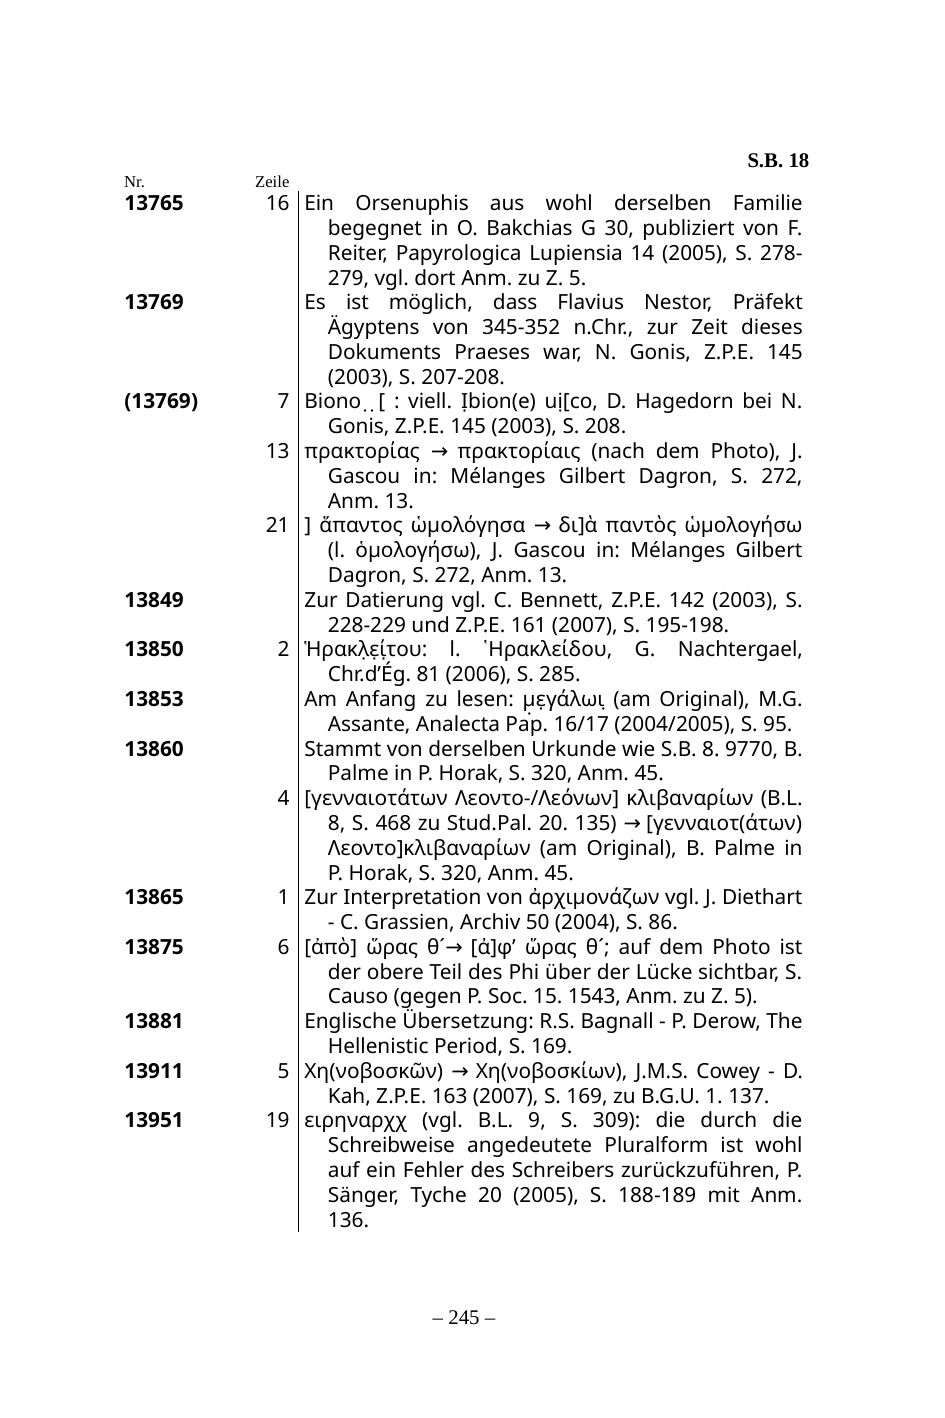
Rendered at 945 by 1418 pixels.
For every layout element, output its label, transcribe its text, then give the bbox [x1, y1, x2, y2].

table_cell 13911 [118, 1059, 207, 1108]
table_cell Ἡρακλ̣ε̣ί̣του: l. ῾Ηρακλείδου, G. Nachtergael, Chr.d’Ég. 81 (2006), S. 285. [299, 637, 809, 687]
table_cell 13 [207, 439, 298, 513]
table_cell 7 [207, 389, 298, 439]
table_cell [γενναιοτάτων Λεοντο-/Λεόνων] κλιβαναρίων (B.L. 8, S. 468 zu Stud.Pal. 20. 135) → [γενναιοτ(άτων) Λεοντο]κλιβαναρίων (am Original), B. Palme in P. Horak, S. 320, Anm. 45. [299, 786, 809, 885]
table_cell [118, 513, 207, 587]
table_cell 13865 [118, 885, 207, 934]
table_cell 13769 [118, 290, 298, 389]
table_cell 1 [207, 885, 298, 934]
table_cell 5 [207, 1059, 298, 1108]
table_cell 13860 [118, 736, 298, 786]
table_cell Stammt von derselben Urkunde wie S.B. 8. 9770, B. Palme in P. Horak, S. 320, Anm. 45. [299, 736, 809, 786]
table_cell Biono ̣ ̣[ : viell. Ịbion(e) uị[co, D. Hagedorn bei N. Gonis, Z.P.E. 145 (2003), S. 208. [299, 389, 809, 439]
table_cell [207, 687, 298, 736]
table_cell Englische Übersetzung: R.S. Bagnall - P. Derow, The Hellenistic Period, S. 169. [299, 1009, 809, 1058]
table_cell Χη(νοβοσκῶν) → Χη(νοβοσκίων), J.M.S. Cowey - D. Kah, Z.P.E. 163 (2007), S. 169, zu B.G.U. 1. 137. [299, 1059, 809, 1108]
table_cell 13849 [118, 588, 298, 637]
table_cell 19 [207, 1108, 298, 1232]
table_cell 13765 [118, 191, 207, 290]
table_cell 16 [207, 191, 298, 290]
table_cell Am Anfang zu lesen: μ̣ε̣γάλωι̣ (am Original), M.G. Assante, Analecta Pap. 16/17 (2004/2005), S. 95. [299, 687, 809, 736]
table_cell πρακτορίας → πρακτορίαις (nach dem Photo), J. Gascou in: Mélanges Gilbert Dagron, S. 272, Anm. 13. [299, 439, 809, 513]
table_cell ειρηναρχχ (vgl. B.L. 9, S. 309): die durch die Schreibweise angedeutete Pluralform ist wohl auf ein Fehler des Schreibers zurückzuführen, P. Sänger, Tyche 20 (2005), S. 188-189 mit Anm. 136. [299, 1108, 809, 1232]
table_cell 4 [207, 786, 298, 885]
table_cell ] ἅπαντος ὡμολόγησα → δι]ὰ παντὸς ὡμολογήσω (l. ὁμολογήσω), J. Gascou in: Mélanges Gilbert Dagron, S. 272, Anm. 13. [299, 513, 809, 587]
table_cell 13853 [118, 687, 207, 736]
table_cell 6 [207, 935, 298, 1009]
table_cell [118, 439, 207, 513]
table_cell 21 [207, 513, 298, 587]
table_cell [118, 786, 207, 885]
table_cell Es ist möglich, dass Flavius Nestor, Präfekt Ägyptens von 345-352 n.Chr., zur Zeit dieses Dokuments Praeses war, N. Gonis, Z.P.E. 145 (2003), S. 207-208. [299, 290, 809, 389]
table_cell 13875 [118, 935, 207, 1009]
table_cell Zur Datierung vgl. C. Bennett, Z.P.E. 142 (2003), S. 228-229 und Z.P.E. 161 (2007), S. 195-198. [299, 588, 809, 637]
table_cell 13951 [118, 1108, 207, 1232]
table_cell (13769) [118, 389, 207, 439]
table_cell 2 [207, 637, 298, 687]
table_cell [ἀπὸ] ὥρας θ´→ [ἀ]φ’ ὥρας θ´; auf dem Photo ist der obere Teil des Phi über der Lücke sichtbar, S. Causo (gegen P. Soc. 15. 1543, Anm. zu Z. 5). [299, 935, 809, 1009]
table_cell Ein Orsenuphis aus wohl derselben Familie begegnet in O. Bakchias G 30, publiziert von F. Reiter, Papyrologica Lupiensia 14 (2005), S. 278-279, vgl. dort Anm. zu Z. 5. [299, 191, 809, 290]
table_cell Zur Interpretation von ἀρχιμονάζων vgl. J. Diethart - C. Grassien, Archiv 50 (2004), S. 86. [299, 885, 809, 934]
table_cell 13881 [118, 1009, 298, 1058]
table_cell 13850 [118, 637, 207, 687]
